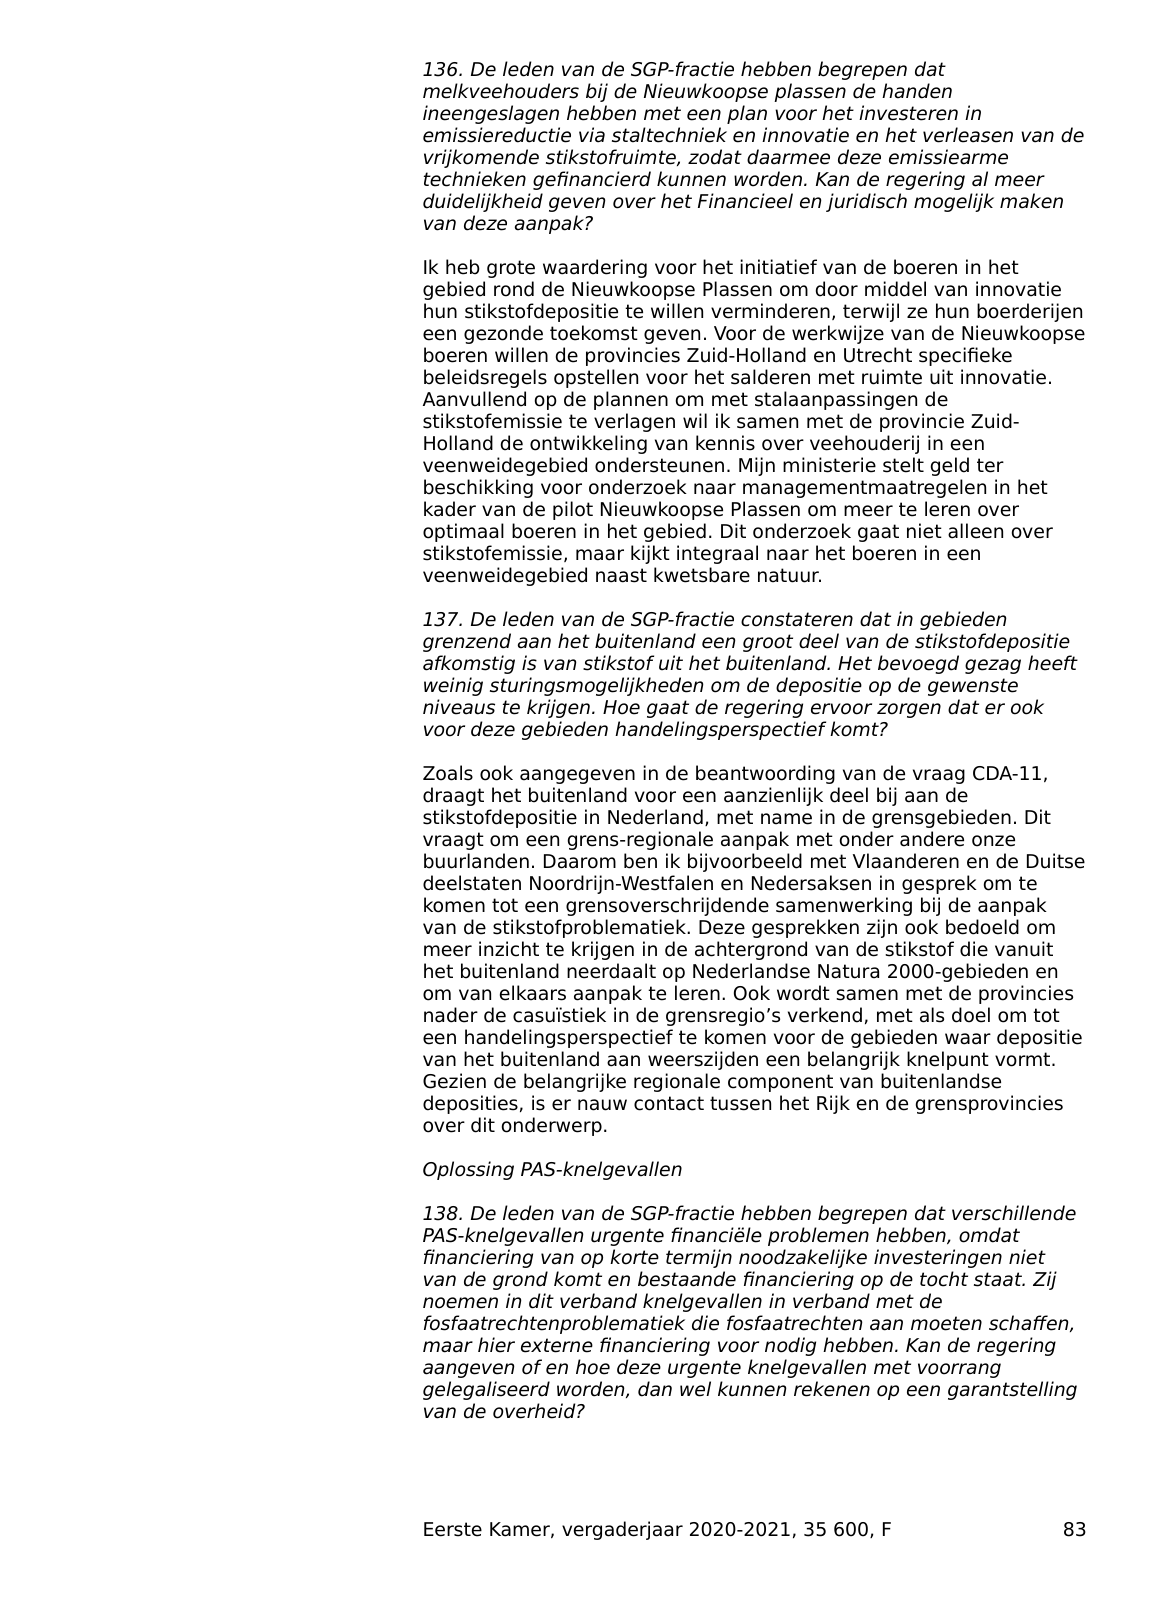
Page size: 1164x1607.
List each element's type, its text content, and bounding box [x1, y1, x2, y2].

text 137. De leden van de SGP-fractie constateren dat in gebieden grenzend aan het buitenland een groot deel van de stikstofdepositie afkomstig is van stikstof uit het buitenland. Het bevoegd gezag heeft weinig sturingsmogelijkheden om de depositie op de gewenste niveaus te krijgen. Hoe gaat de regering ervoor zorgen dat er ook voor deze gebieden handelingsperspectief komt? [422, 609, 1087, 741]
text Zoals ook aangegeven in de beantwoording van de vraag CDA-11, draagt het buitenland voor een aanzienlijk deel bij aan de stikstofdepositie in Nederland, met name in de grensgebieden. Dit vraagt om een grens-regionale aanpak met onder andere onze buurlanden. Daarom ben ik bijvoorbeeld met Vlaanderen en de Duitse deelstaten Noordrijn-Westfalen en Nedersaksen in gesprek om te komen tot een grensoverschrijdende samenwerking bij de aanpak van de stikstofproblematiek. Deze gesprekken zijn ook bedoeld om meer inzicht te krijgen in de achtergrond van de stikstof die vanuit het buitenland neerdaalt op Nederlandse Natura 2000-gebieden en om van elkaars aanpak te leren. Ook wordt samen met de provincies nader de casuïstiek in de grensregio’s verkend, met als doel om tot een handelingsperspectief te komen voor de gebieden waar depositie van het buitenland aan weerszijden een belangrijk knelpunt vormt. Gezien de belangrijke regionale component van buitenlandse deposities, is er nauw contact tussen het Rijk en de grensprovincies over dit onderwerp. [422, 763, 1087, 1137]
text Ik heb grote waardering voor het initiatief van de boeren in het gebied rond de Nieuwkoopse Plassen om door middel van innovatie hun stikstofdepositie te willen verminderen, terwijl ze hun boerderijen een gezonde toekomst geven. Voor de werkwijze van de Nieuwkoopse boeren willen de provincies Zuid-Holland en Utrecht specifieke beleidsregels opstellen voor het salderen met ruimte uit innovatie. Aanvullend op de plannen om met stalaanpassingen de stikstofemissie te verlagen wil ik samen met de provincie Zuid-Holland de ontwikkeling van kennis over veehouderij in een veenweidegebied ondersteunen. Mijn ministerie stelt geld ter beschikking voor onderzoek naar managementmaatregelen in het kader van de pilot Nieuwkoopse Plassen om meer te leren over optimaal boeren in het gebied. Dit onderzoek gaat niet alleen over stikstofemissie, maar kijkt integraal naar het boeren in een veenweidegebied naast kwetsbare natuur. [422, 257, 1087, 587]
text 138. De leden van de SGP-fractie hebben begrepen dat verschillende PAS-knelgevallen urgente financiële problemen hebben, omdat financiering van op korte termijn noodzakelijke investeringen niet van de grond komt en bestaande financiering op de tocht staat. Zij noemen in dit verband knelgevallen in verband met de fosfaatrechtenproblematiek die fosfaatrechten aan moeten schaffen, maar hier externe financiering voor nodig hebben. Kan de regering aangeven of en hoe deze urgente knelgevallen met voorrang gelegaliseerd worden, dan wel kunnen rekenen op een garantstelling van de overheid? [422, 1203, 1087, 1423]
text 136. De leden van de SGP-fractie hebben begrepen dat melkveehouders bij de Nieuwkoopse plassen de handen ineengeslagen hebben met een plan voor het investeren in emissiereductie via staltechniek en innovatie en het verleasen van de vrijkomende stikstofruimte, zodat daarmee deze emissiearme technieken gefinancierd kunnen worden. Kan de regering al meer duidelijkheid geven over het Financieel en juridisch mogelijk maken van deze aanpak? [422, 59, 1087, 235]
subtitle Oplossing PAS-knelgevallen [422, 1159, 1087, 1181]
